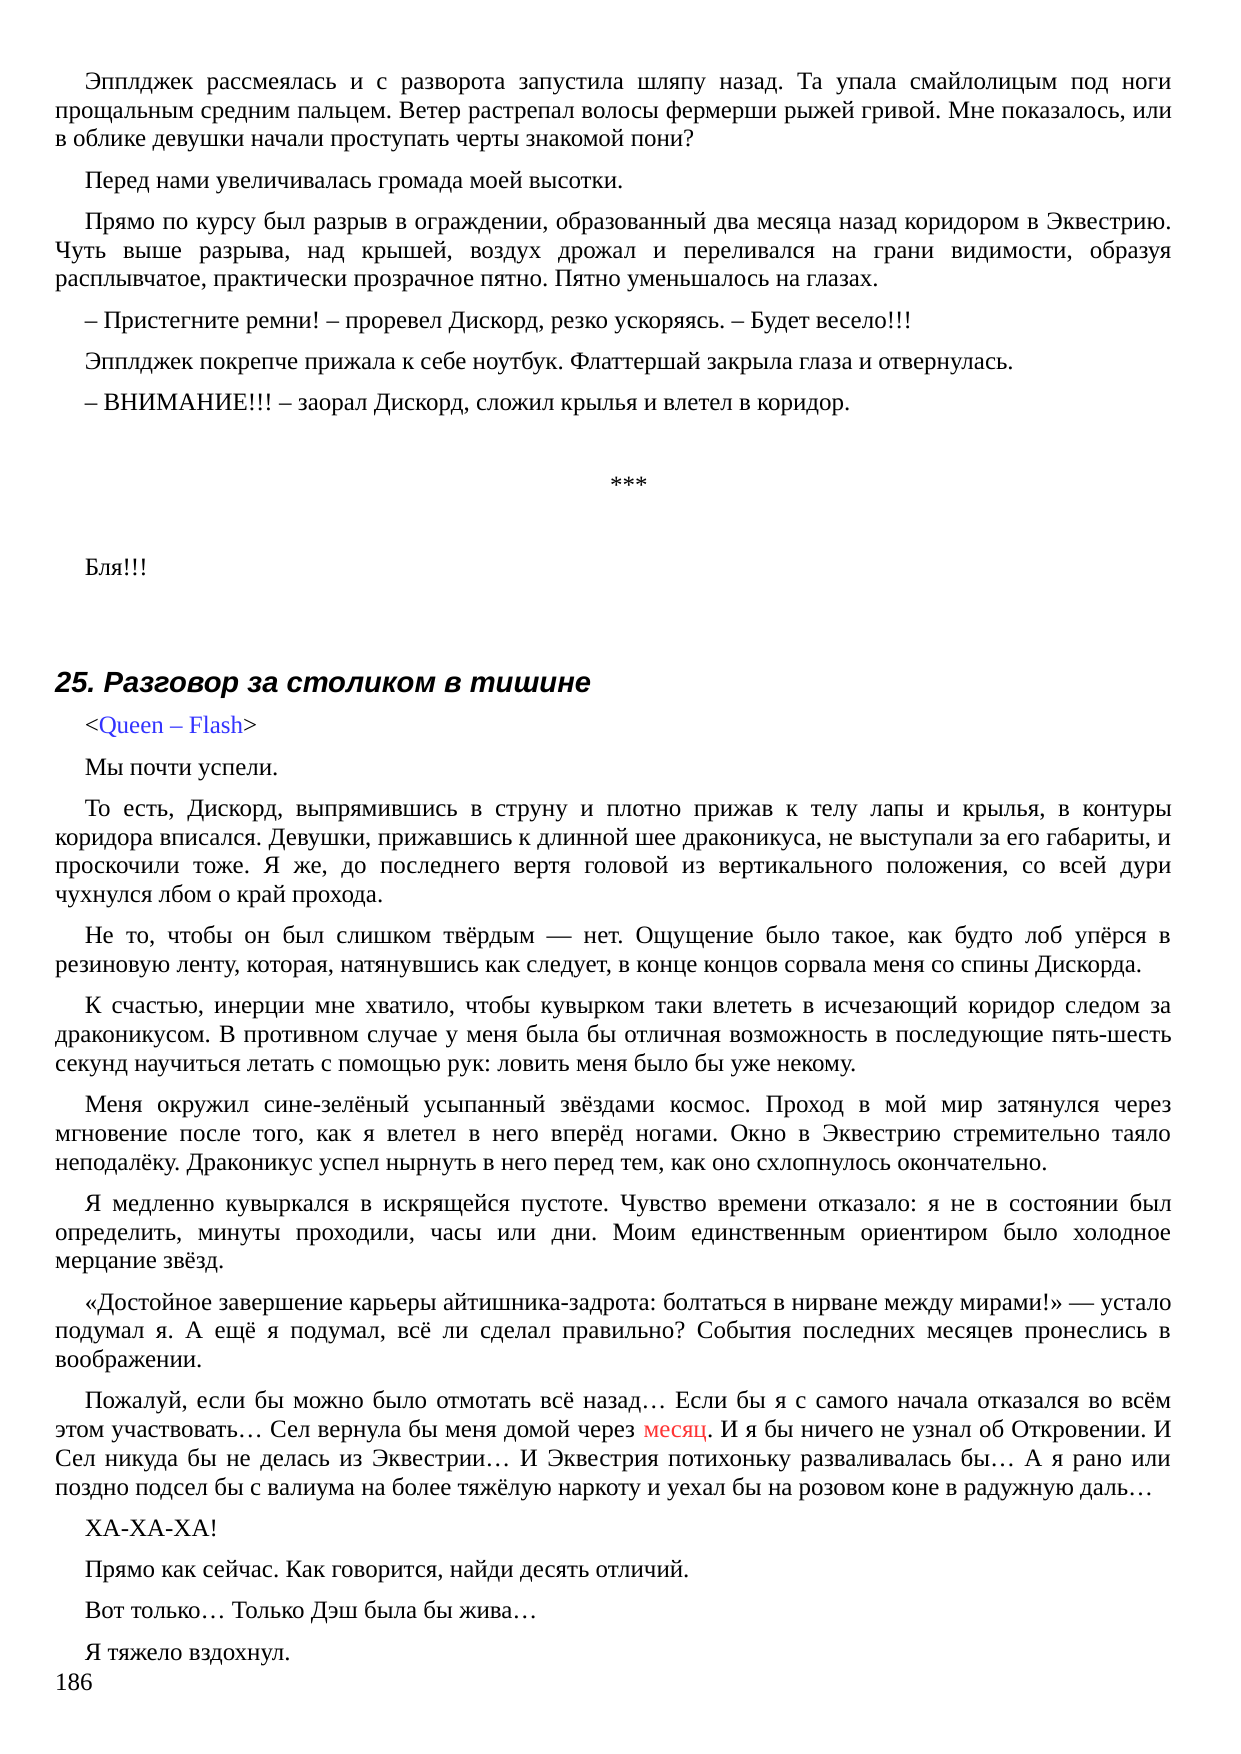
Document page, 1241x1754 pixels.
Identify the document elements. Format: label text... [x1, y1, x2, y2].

text «Достойное завершение карьеры айтишника-задрота: болтаться в нирване между мирами!» — устало подумал я. А ещё я подумал, всё ли сделал правильно? События последних месяцев пронеслись в воображении. [55, 1287, 1173, 1373]
text Перед нами увеличивалась громада моей высотки. [55, 165, 1173, 193]
text Эпплджек рассмеялась и с разворота запустила шляпу назад. Та упала смайлолицым под ноги прощальным средним пальцем. Ветер растрепал волосы фермерши рыжей гривой. Мне показалось, или в облике девушки начали проступать черты знакомой пони? [55, 66, 1173, 152]
text Я медленно кувыркался в искрящейся пустоте. Чувство времени отказало: я не в состоянии был определить, минуты проходили, часы или дни. Моим единственным ориентиром было холодное мерцание звёзд. [55, 1188, 1173, 1274]
text Меня окружил сине-зелёный усыпанный звёздами космос. Проход в мой мир затянулся через мгновение после того, как я влетел в него вперёд ногами. Окно в Эквестрию стремительно таяло неподалёку. Драконикус успел нырнуть в него перед тем, как оно схлопнулось окончательно. [55, 1089, 1173, 1176]
text Бля!!! [55, 552, 1173, 581]
subtitle 25. Разговор за столиком в тишине [55, 664, 1173, 698]
text *** [55, 470, 1173, 498]
text Пожалуй, если бы можно было отмотать всё назад… Если бы я с самого начала отказался во всём этом участвовать… Сел вернула бы меня домой через месяц. И я бы ничего не узнал об Откровении. И Сел никуда бы не делась из Эквестрии… И Эквестрия потихоньку разваливалась бы… А я рано или поздно подсел бы с валиума на более тяжёлую наркоту и уехал бы на розовом коне в радужную даль… [55, 1386, 1173, 1501]
text – ВНИМАНИЕ!!! – заорал Дискорд, сложил крылья и влетел в коридор. [55, 387, 1173, 416]
text То есть, Дискорд, выпрямившись в струну и плотно прижав к телу лапы и крылья, в контуры коридора вписался. Девушки, прижавшись к длинной шее драконикуса, не выступали за его габариты, и проскочили тоже. Я же, до последнего вертя головой из вертикального положения, со всей дури чухнулся лбом о край прохода. [55, 793, 1173, 908]
text ХА-ХА-ХА! [55, 1513, 1173, 1542]
text Вот только… Только Дэш была бы жива… [55, 1596, 1173, 1624]
text Не то, чтобы он был слишком твёрдым — нет. Ощущение было такое, как будто лоб упёрся в резиновую ленту, которая, натянувшись как следует, в конце концов сорвала меня со спины Дискорда. [55, 921, 1173, 978]
text Эпплджек покрепче прижала к себе ноутбук. Флаттершай закрыла глаза и отвернулась. [55, 346, 1173, 375]
text К счастью, инерции мне хватило, чтобы кувырком таки влететь в исчезающий коридор следом за драконикусом. В противном случае у меня была бы отличная возможность в последующие пять-шесть секунд научиться летать с помощью рук: ловить меня было бы уже некому. [55, 991, 1173, 1077]
text Прямо по курсу был разрыв в ограждении, образованный два месяца назад коридором в Эквестрию. Чуть выше разрыва, над крышей, воздух дрожал и переливался на грани видимости, образуя расплывчатое, практически прозрачное пятно. Пятно уменьшалось на глазах. [55, 206, 1173, 292]
text Мы почти успели. [55, 752, 1173, 781]
text Я тяжело вздохнул. [55, 1637, 1173, 1666]
text Прямо как сейчас. Как говорится, найди десять отличий. [55, 1554, 1173, 1583]
text – Пристегните ремни! – проревел Дискорд, резко ускоряясь. – Будет весело!!! [55, 305, 1173, 333]
text <Queen – Flash> [55, 711, 1173, 739]
